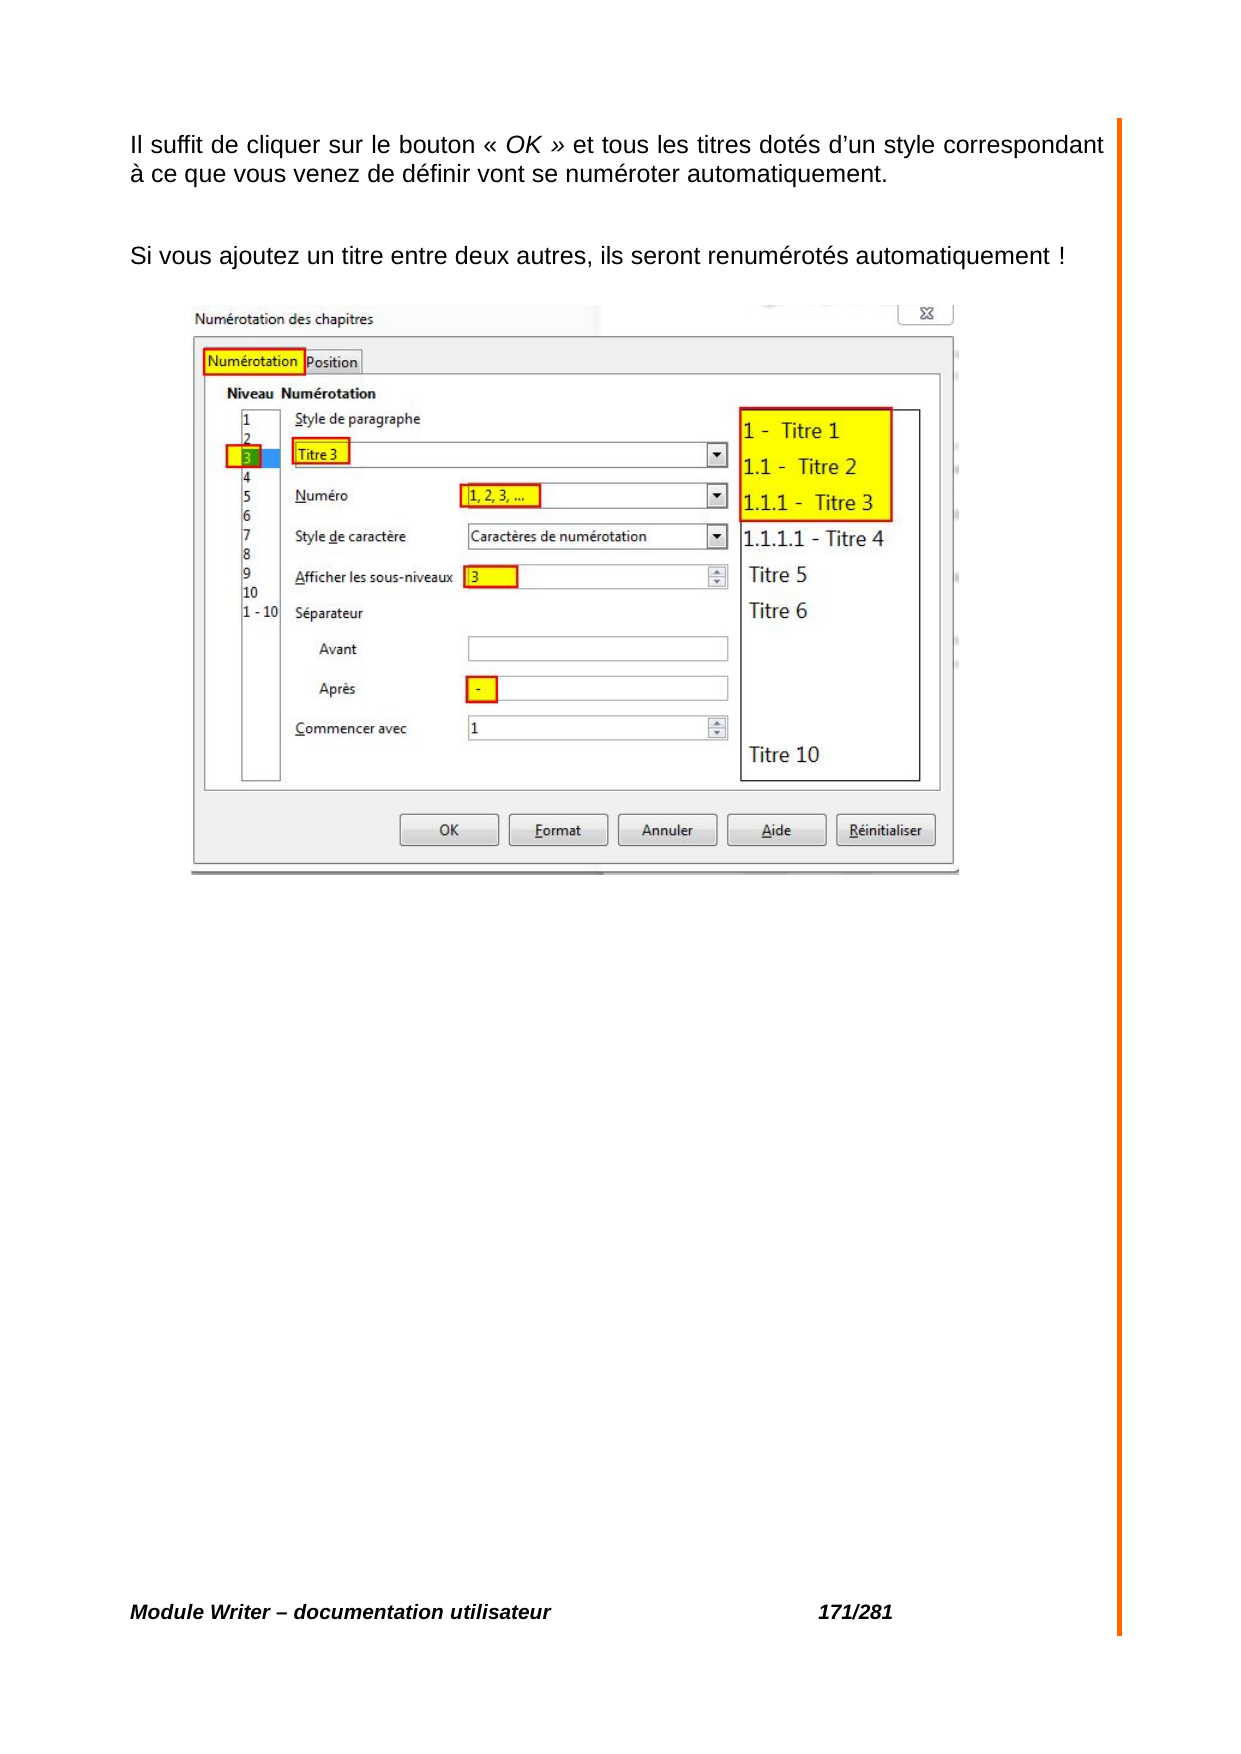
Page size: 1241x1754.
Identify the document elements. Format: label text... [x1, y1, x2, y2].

text Si vous ajoutez un titre entre deux autres, ils seront renumérotés automatiquement ! [130, 241, 1105, 270]
picture [191, 305, 960, 875]
text Il suffit de cliquer sur le bouton « OK » et tous les titres dotés d’un style correspondant à ce que vous venez de définir vont se numéroter automatiquement. [130, 130, 1105, 188]
